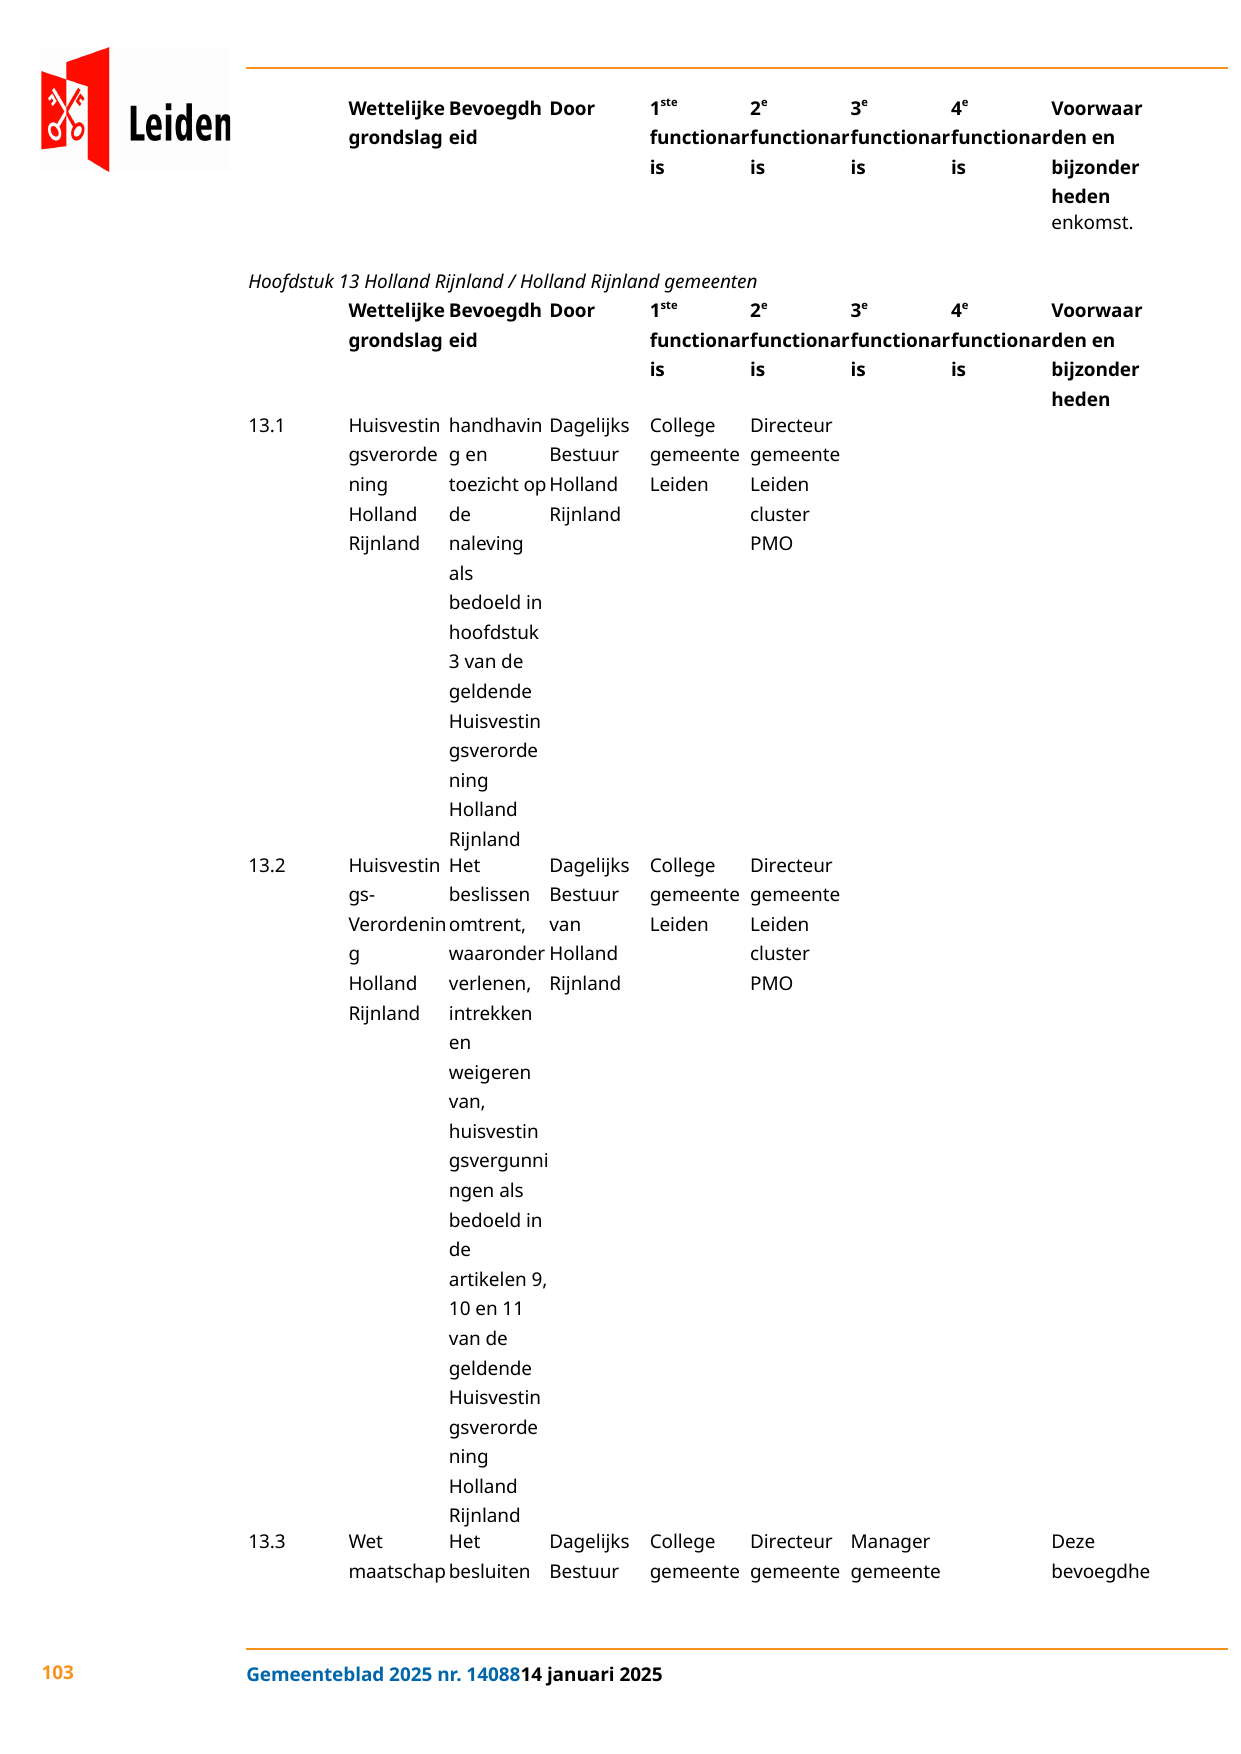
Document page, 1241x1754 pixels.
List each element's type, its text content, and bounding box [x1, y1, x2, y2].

table_header [248, 95, 348, 209]
table_header Door [549, 95, 649, 209]
table_cell [549, 209, 649, 235]
table_cell [1051, 852, 1152, 1528]
table_header 1ste functionaris [650, 298, 750, 412]
table_header Voorwaarden en bijzonderheden [1051, 95, 1152, 209]
table_cell Huisvestingsverordening Holland Rijnland [348, 412, 449, 852]
table_cell [449, 209, 549, 235]
table_header Wettelijke grondslag [348, 95, 449, 209]
table_cell Wet maatschap [348, 1529, 449, 1584]
table_cell [248, 209, 348, 235]
table_cell [650, 209, 750, 235]
table_header 2e functionaris [750, 95, 850, 209]
table_header 3e functionaris [850, 95, 951, 209]
table_cell [850, 852, 951, 1528]
table_header 1ste functionaris [650, 95, 750, 209]
table_header Wettelijke grondslag [348, 298, 449, 412]
table_cell Dagelijks Bestuur Holland Rijnland [549, 412, 649, 852]
table_cell Directeur gemeente Leiden cluster PMO [750, 412, 850, 852]
table_cell 13.1 [248, 412, 348, 852]
table_cell College gemeente Leiden [650, 412, 750, 852]
table_cell 13.3 [248, 1529, 348, 1584]
table_cell [850, 209, 951, 235]
table_header Door [549, 298, 649, 412]
picture [41, 47, 231, 172]
table_cell [951, 1529, 1051, 1584]
table_header Bevoegdheid [449, 298, 549, 412]
table_cell [850, 412, 951, 852]
table_cell [951, 412, 1051, 852]
table_cell Het beslissen omtrent, waaronder verlenen, intrekken en weigeren van, huisvestingsvergunningen als bedoeld in de artikelen 9, 10 en 11 van de geldende Huisvestingsverordening Holland Rijnland [449, 852, 549, 1528]
table_header 2e functionaris [750, 298, 850, 412]
table_header 4e functionaris [951, 298, 1051, 412]
table_cell enkomst. [1051, 209, 1152, 235]
table_cell Huisvestings- Verordening Holland Rijnland [348, 852, 449, 1528]
table_cell Dagelijks Bestuur van Holland Rijnland [549, 852, 649, 1528]
table_cell College gemeente Leiden [650, 852, 750, 1528]
table_cell College gemeente [650, 1529, 750, 1584]
table_header Bevoegdheid [449, 95, 549, 209]
table_cell [951, 852, 1051, 1528]
table_cell Directeur gemeente [750, 1529, 850, 1584]
table_cell Manager gemeente [850, 1529, 951, 1584]
table_cell Dagelijks Bestuur [549, 1529, 649, 1584]
table_cell handhaving en toezicht op de naleving als bedoeld in hoofdstuk 3 van de geldende Huisvestingsverordening Holland Rijnland [449, 412, 549, 852]
table_cell Directeur gemeente Leiden cluster PMO [750, 852, 850, 1528]
table_header Voorwaarden en bijzonderheden [1051, 298, 1152, 412]
table_cell [951, 209, 1051, 235]
table_cell Het besluiten [449, 1529, 549, 1584]
table_header 4e functionaris [951, 95, 1051, 209]
table_header [248, 298, 348, 412]
table_cell Deze bevoegdhe [1051, 1529, 1152, 1584]
table_cell [1051, 412, 1152, 852]
table_cell [348, 209, 449, 235]
table_cell 13.2 [248, 852, 348, 1528]
table_cell [750, 209, 850, 235]
text Hoofdstuk 13 Holland Rijnland / Holland Rijnland gemeenten [248, 268, 1152, 293]
table_header 3e functionaris [850, 298, 951, 412]
